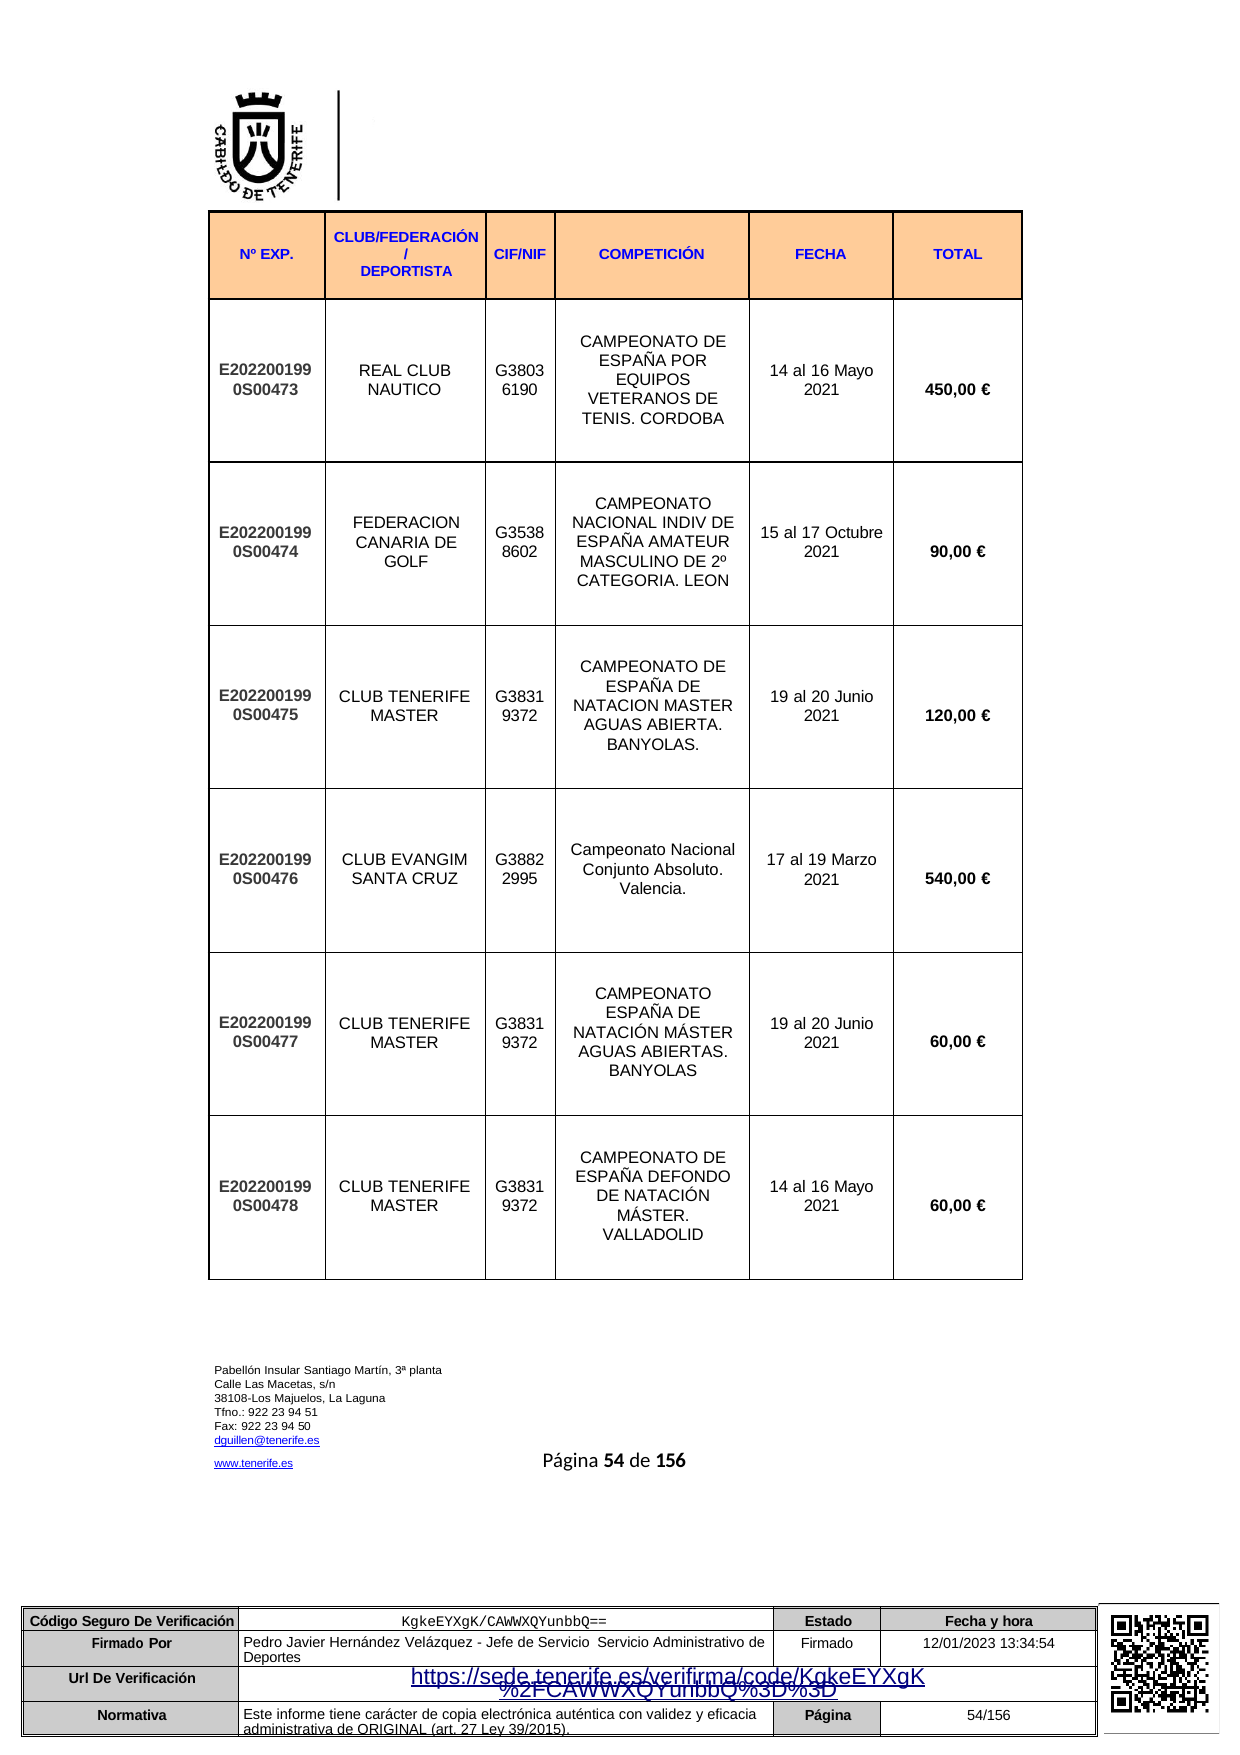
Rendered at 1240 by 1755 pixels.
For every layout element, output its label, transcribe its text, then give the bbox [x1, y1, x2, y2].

table_cell 17 al 19 Marzo 2021 [750, 789, 893, 952]
table_cell 60,00 € [894, 953, 1022, 1115]
table_cell 90,00 € [894, 463, 1022, 625]
table_cell CAMPEONATO DE ESPAÑA DEFONDO DE NATACIÓN MÁSTER. VALLADOLID [556, 1116, 749, 1279]
table_header FECHA [750, 213, 892, 298]
table_cell E202200199 0S00474 [210, 463, 325, 625]
table_header TOTAL [894, 213, 1021, 298]
table_cell CLUB TENERIFE MASTER [326, 953, 485, 1115]
table_cell FEDERACION CANARIA DE GOLF [326, 463, 485, 625]
table_header CIF/NIF [487, 213, 554, 298]
table_cell CAMPEONATO NACIONAL INDIV DE ESPAÑA AMATEUR MASCULINO DE 2º CATEGORIA. LEON [556, 463, 749, 625]
table_cell E202200199 0S00477 [210, 953, 325, 1115]
table_cell 540,00 € [894, 789, 1022, 952]
table_header Nº EXP. [210, 213, 324, 298]
text dguillen@tenerife.es [214, 1434, 1110, 1447]
table_header CLUB/FEDERACIÓN / DEPORTISTA [326, 213, 485, 298]
table_cell 19 al 20 Junio 2021 [750, 626, 893, 788]
table_cell G3831 9372 [486, 953, 555, 1115]
table_cell G3831 9372 [486, 1116, 555, 1279]
table_cell CAMPEONATO DE ESPAÑA POR EQUIPOS VETERANOS DE TENIS. CORDOBA [556, 300, 749, 461]
table_cell 14 al 16 Mayo 2021 [750, 300, 893, 461]
table_cell E202200199 0S00473 [210, 300, 325, 461]
table_cell G3882 2995 [486, 789, 555, 952]
table_cell 120,00 € [894, 626, 1022, 788]
table_cell CAMPEONATO DE ESPAÑA DE NATACION MASTER AGUAS ABIERTA. BANYOLAS. [556, 626, 749, 788]
text Fax: 922 23 94 50 [214, 1419, 1110, 1433]
table_cell REAL CLUB NAUTICO [326, 300, 485, 461]
table_cell CLUB TENERIFE MASTER [326, 1116, 485, 1279]
table_cell 450,00 € [894, 300, 1022, 461]
table_cell 14 al 16 Mayo 2021 [750, 1116, 893, 1279]
table_cell Campeonato Nacional Conjunto Absoluto. Valencia. [556, 789, 749, 952]
text Pabellón Insular Santiago Martín, 3ª planta Calle Las Macetas, s/n [214, 1364, 467, 1391]
table_cell G3831 9372 [486, 626, 555, 788]
table_cell 15 al 17 Octubre 2021 [750, 463, 893, 625]
table_cell CAMPEONATO ESPAÑA DE NATACIÓN MÁSTER AGUAS ABIERTAS. BANYOLAS [556, 953, 749, 1115]
table_cell E202200199 0S00478 [210, 1116, 325, 1279]
table_cell 60,00 € [894, 1116, 1022, 1279]
table_cell 19 al 20 Junio 2021 [750, 953, 893, 1115]
text 38108-Los Majuelos, La Laguna Tfno.: 922 23 94 51 [214, 1392, 413, 1419]
table_cell G3803 6190 [486, 300, 555, 461]
table_cell E202200199 0S00476 [210, 789, 325, 952]
table_cell G3538 8602 [486, 463, 555, 625]
text www.tenerife.es Página 54 de 156 [214, 1447, 1110, 1472]
table_cell CLUB TENERIFE MASTER [326, 626, 485, 788]
table_cell CLUB EVANGIM SANTA CRUZ [326, 789, 485, 952]
table_header COMPETICIÓN [556, 213, 748, 298]
table_cell E202200199 0S00475 [210, 626, 325, 788]
